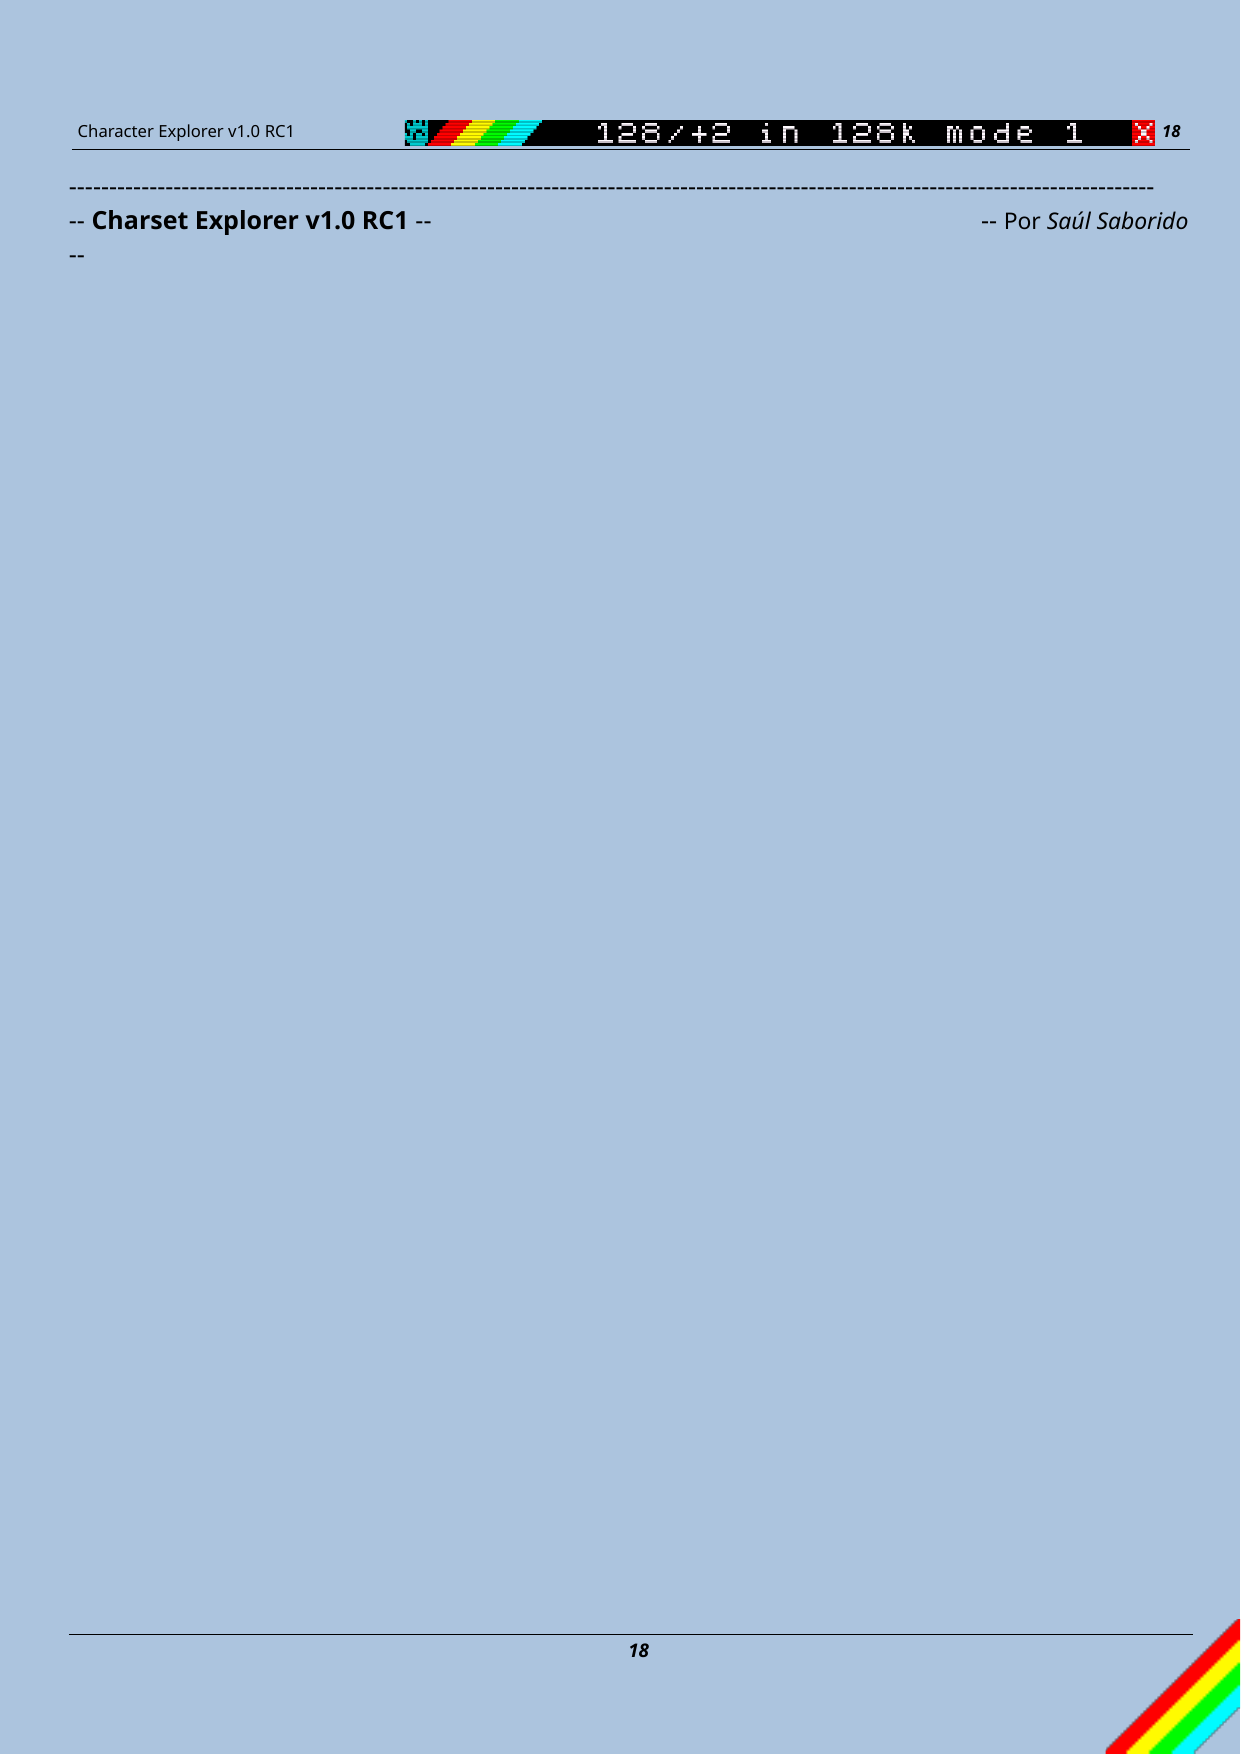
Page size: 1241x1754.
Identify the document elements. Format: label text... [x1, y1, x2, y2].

text -- Charset Explorer v1.0 RC1 -- -- Por Saúl Saborido -- [69, 203, 1193, 271]
picture [1105, 1619, 1241, 1754]
picture [404, 120, 1155, 146]
text --------------------------------------------------------------------------------------------------------------------------------------- [69, 169, 1193, 203]
